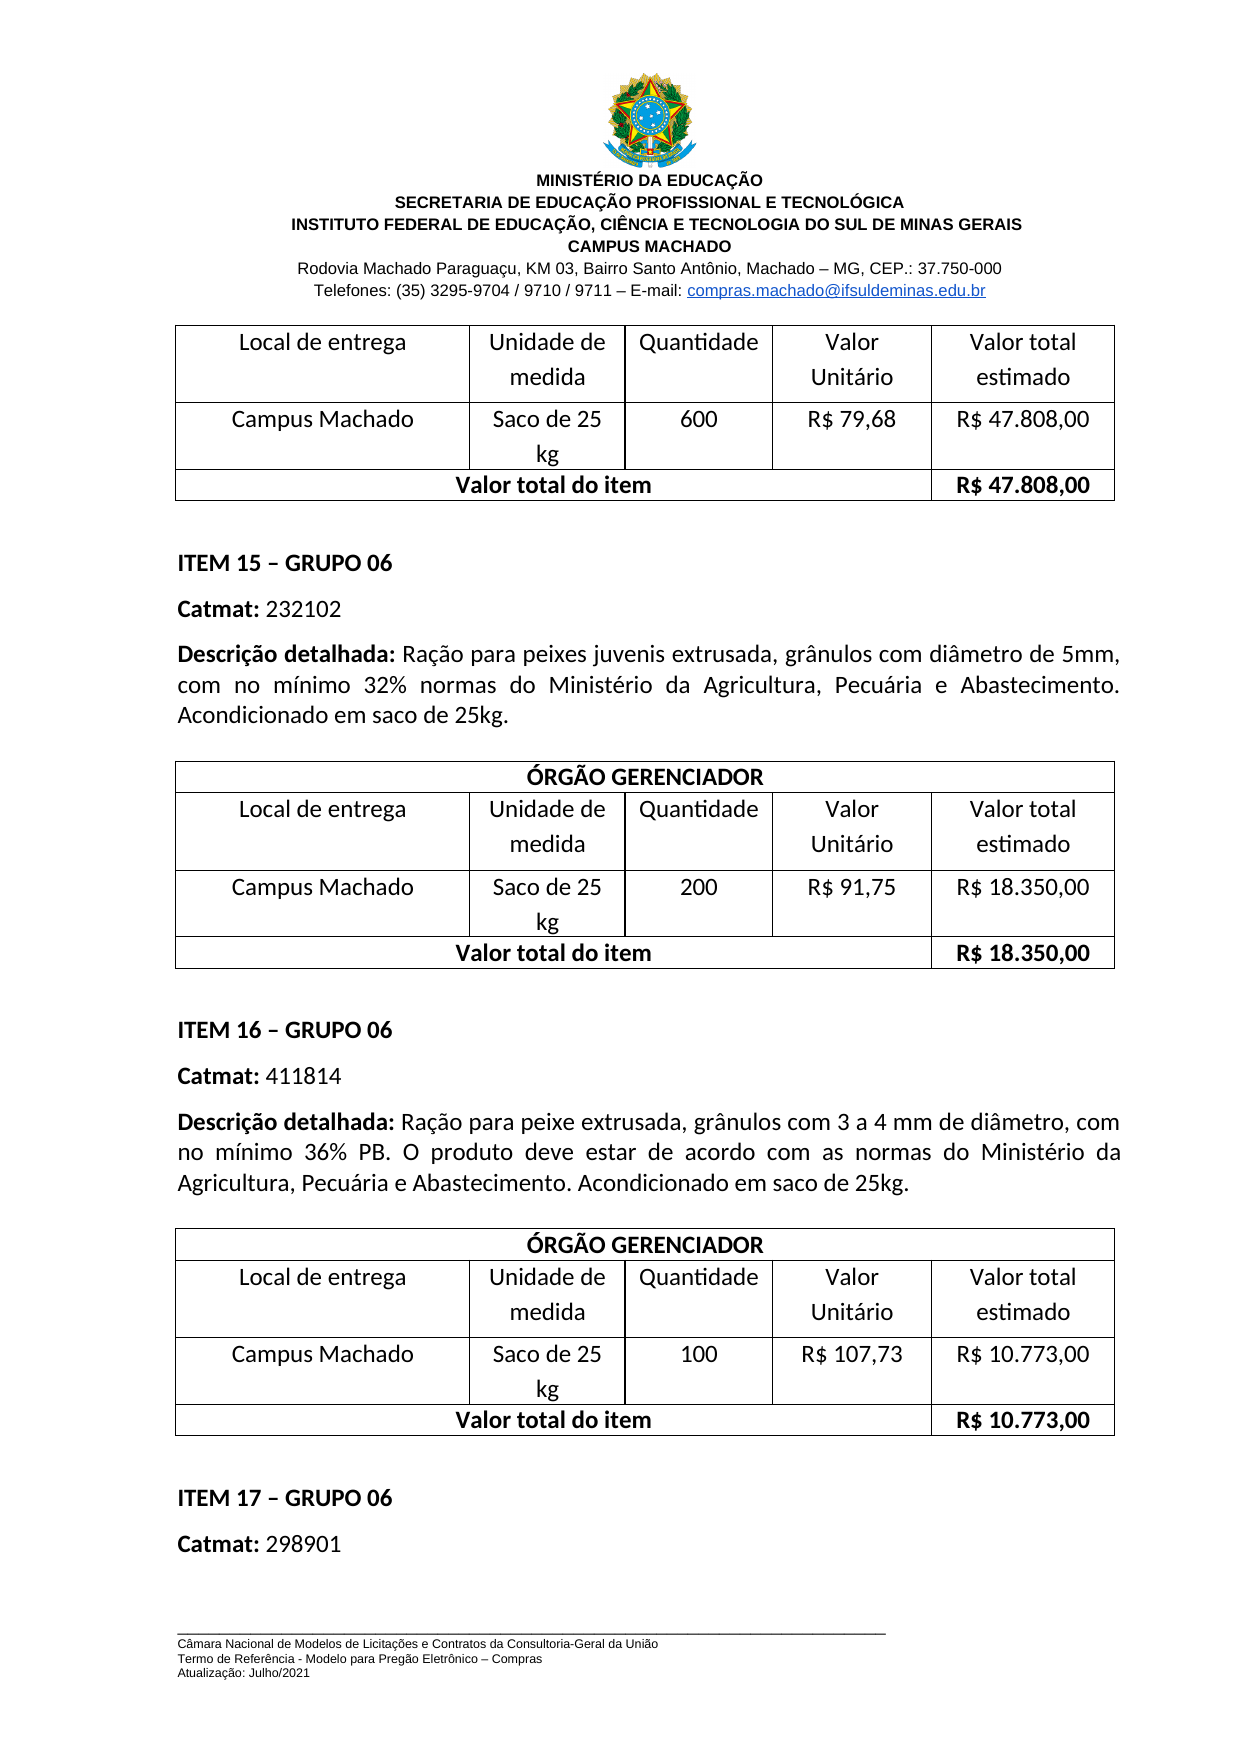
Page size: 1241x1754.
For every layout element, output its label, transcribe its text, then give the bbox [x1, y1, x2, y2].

table_cell Valor total estimado [932, 326, 1114, 402]
text ITEM 17 – GRUPO 06 [177, 1482, 1122, 1512]
text Descrição detalhada: Ração para peixes juvenis extrusada, grânulos com diâmetro de 5mm, com no mínimo 32% normas do Ministério da Agricultura, Pecuária e Abastecimento. Acondicionado em saco de 25kg. [177, 638, 1122, 730]
table_cell R$ 91,75 [773, 871, 931, 936]
table_cell R$ 18.350,00 [932, 937, 1114, 968]
table_cell Valor total do item [176, 937, 931, 968]
table_cell Unidade de medida [470, 793, 624, 869]
table_cell Valor Unitário [773, 326, 931, 402]
table_cell R$ 18.350,00 [932, 871, 1114, 936]
table_cell Saco de 25 kg [470, 871, 624, 936]
table_cell R$ 79,68 [773, 403, 931, 469]
table_header ÓRGÃO GERENCIADOR [176, 1229, 1114, 1259]
table_cell Valor Unitário [773, 1261, 931, 1337]
text Catmat: 411814 [177, 1060, 1122, 1091]
table_cell 200 [626, 871, 772, 936]
table_cell Campus Machado [176, 871, 469, 936]
picture [669, 149, 680, 155]
text ITEM 16 – GRUPO 06 [177, 1014, 1122, 1045]
table_cell Quantidade [626, 1261, 772, 1337]
table_cell Quantidade [626, 793, 772, 869]
text Catmat: 232102 [177, 593, 1122, 623]
table_cell Local de entrega [176, 326, 469, 402]
picture [603, 73, 697, 168]
table_cell Valor total do item [176, 470, 931, 500]
table_header ÓRGÃO GERENCIADOR [176, 762, 1114, 792]
table_cell Valor total estimado [932, 1261, 1114, 1337]
table_cell Local de entrega [176, 1261, 469, 1337]
table_cell R$ 107,73 [773, 1338, 931, 1404]
table_cell Saco de 25 kg [470, 403, 624, 469]
table_cell Valor total estimado [932, 793, 1114, 869]
table_cell R$ 47.808,00 [932, 403, 1114, 469]
table_cell Valor total do item [176, 1405, 931, 1435]
table_cell Campus Machado [176, 403, 469, 469]
table_cell Campus Machado [176, 1338, 469, 1404]
table_cell 600 [626, 403, 772, 469]
table_cell Saco de 25 kg [470, 1338, 624, 1404]
table_cell Quantidade [626, 326, 772, 402]
picture [643, 163, 658, 168]
table_cell Unidade de medida [470, 326, 624, 402]
table_cell Valor Unitário [773, 793, 931, 869]
table_cell Unidade de medida [470, 1261, 624, 1337]
text Descrição detalhada: Ração para peixe extrusada, grânulos com 3 a 4 mm de diâmetro, com no mínimo 36% PB. O produto deve estar de acordo com as normas do Ministério da Agricultura, Pecuária e Abastecimento. Acondicionado em saco de 25kg. [177, 1106, 1122, 1197]
table_cell 100 [626, 1338, 772, 1404]
table_cell R$ 10.773,00 [932, 1338, 1114, 1404]
table_cell R$ 10.773,00 [932, 1405, 1114, 1435]
table_cell Local de entrega [176, 793, 469, 869]
table_cell R$ 47.808,00 [932, 470, 1114, 500]
text ITEM 15 – GRUPO 06 [177, 547, 1122, 577]
text Catmat: 298901 [177, 1528, 1122, 1558]
